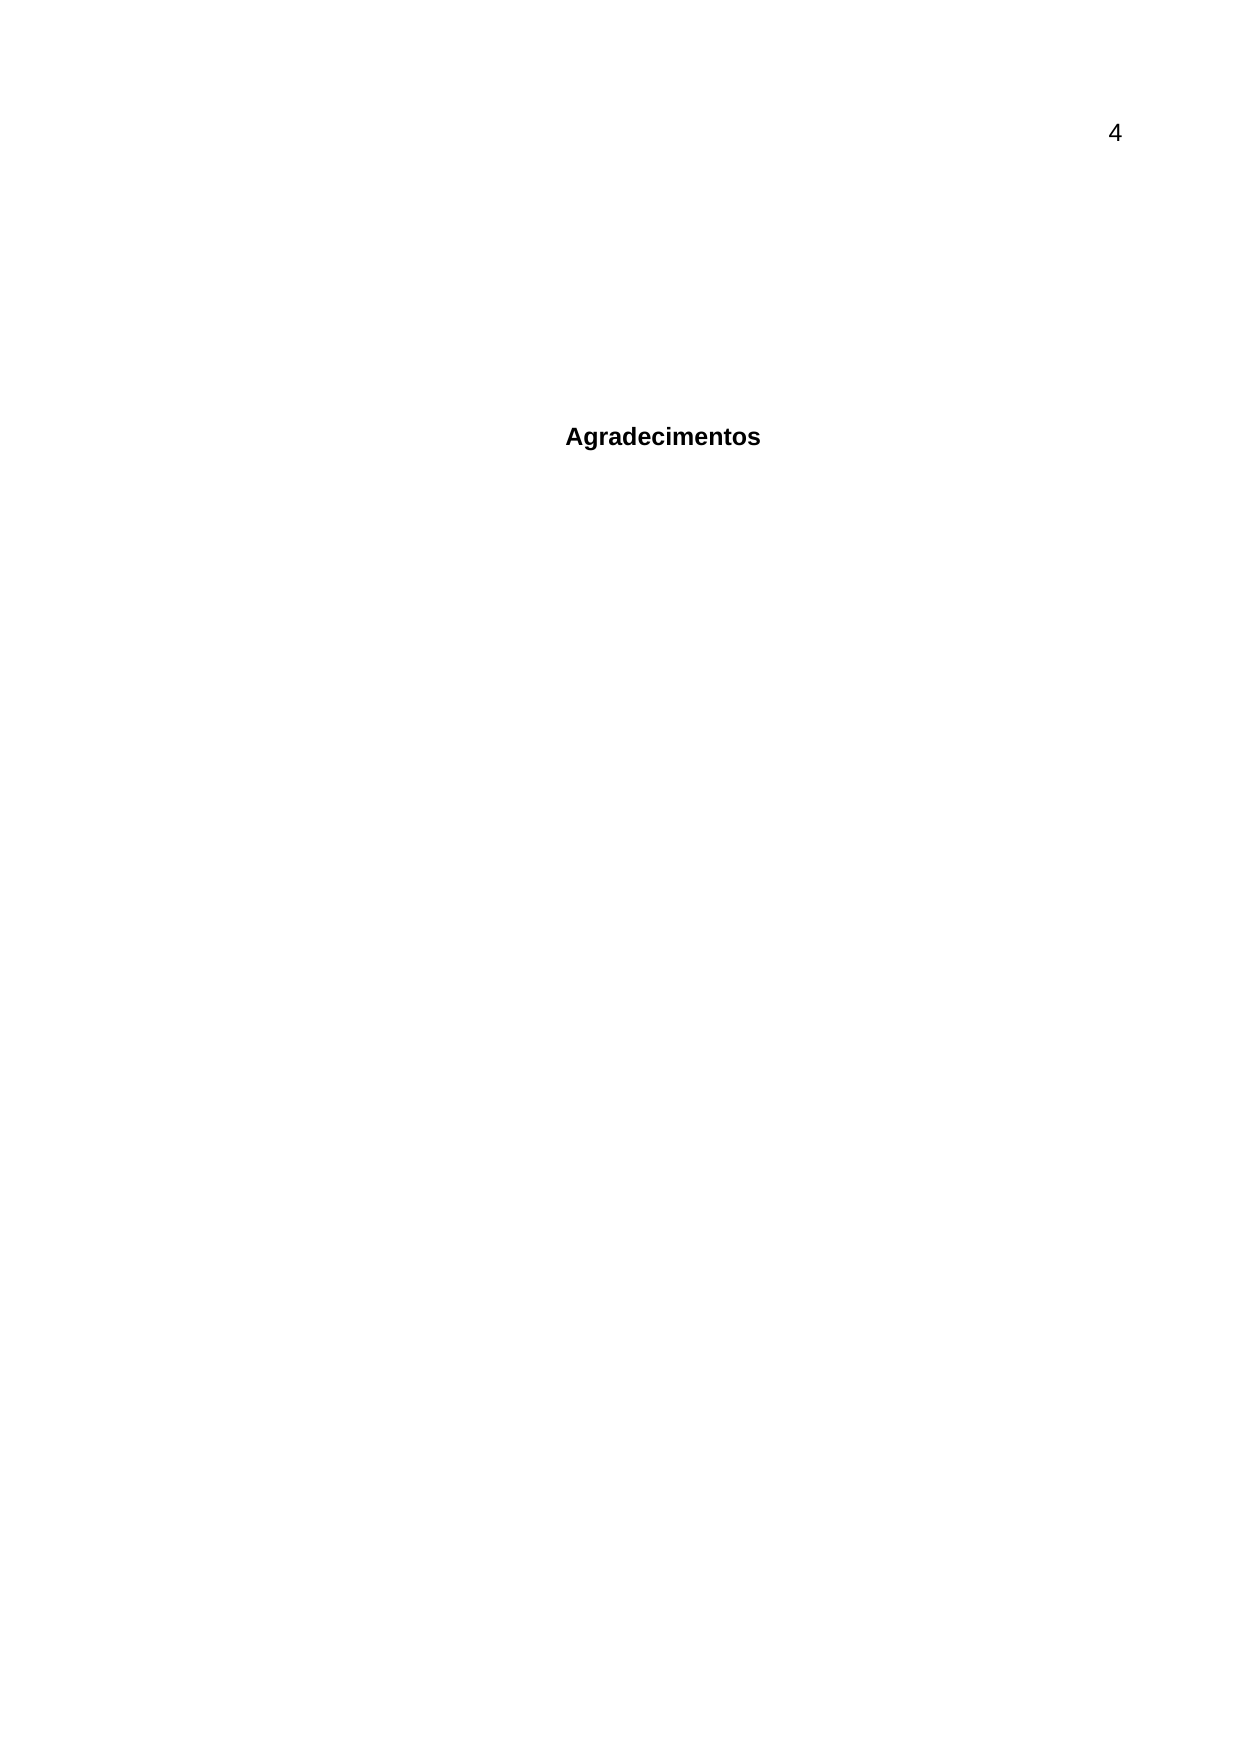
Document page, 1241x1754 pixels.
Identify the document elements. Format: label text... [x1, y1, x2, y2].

text Agradecimentos [177, 422, 1149, 451]
